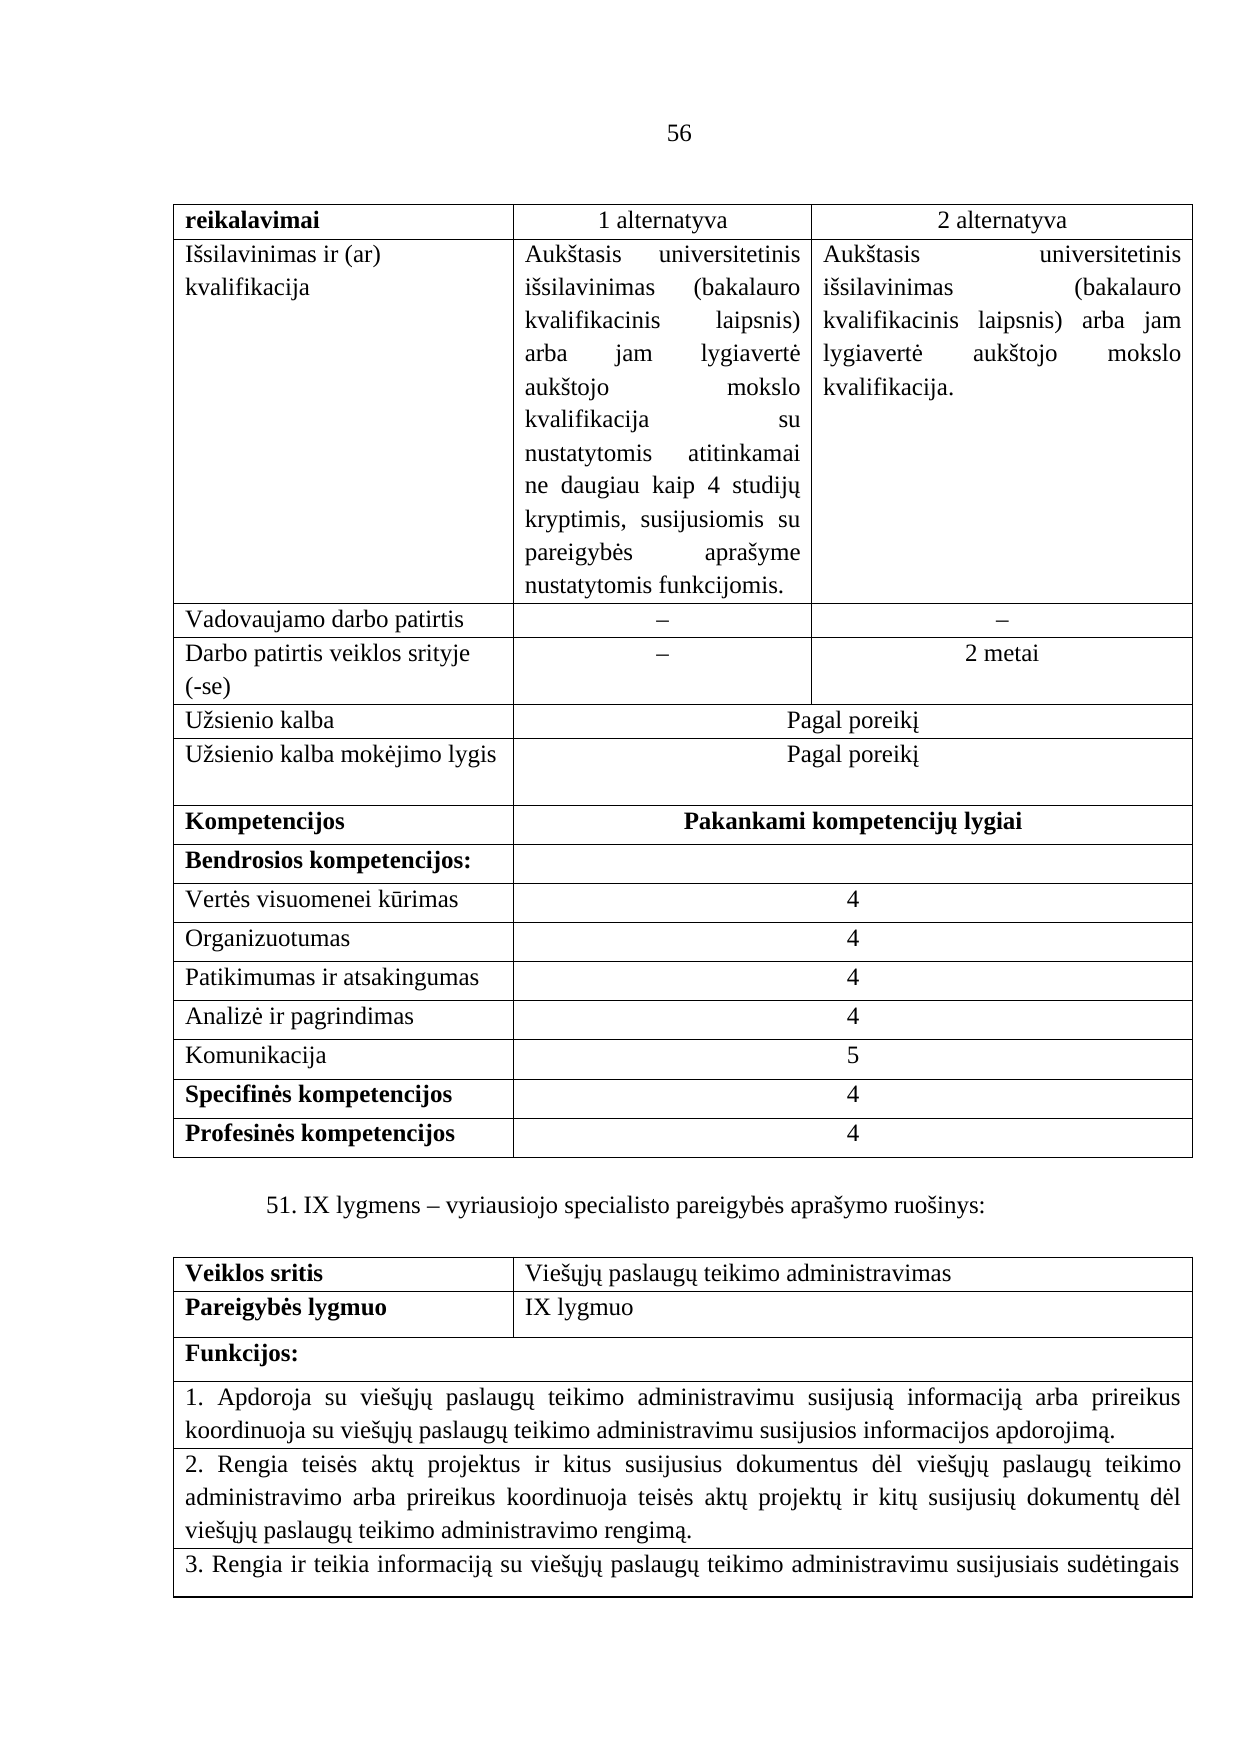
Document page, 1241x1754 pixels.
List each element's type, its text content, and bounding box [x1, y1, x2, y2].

text 51. IX lygmens – vyriausiojo specialisto pareigybės aprašymo ruošinys: [177, 1191, 1181, 1219]
table_cell Komunikacija [174, 1040, 513, 1078]
table_cell 5 [514, 1040, 1192, 1078]
table_cell 2. Rengia teisės aktų projektus ir kitus susijusius dokumentus dėl viešųjų paslaugų teikimo administravimo arba prireikus koordinuoja teisės aktų projektų ir kitų susijusių dokumentų dėl viešųjų paslaugų teikimo administravimo rengimą. [174, 1449, 1192, 1548]
table_cell IX lygmuo [514, 1292, 1192, 1337]
table_cell Pagal poreikį [514, 739, 1192, 805]
table_cell Darbo patirtis veiklos srityje (-se) [174, 638, 513, 704]
table_cell – [514, 604, 811, 637]
table_header Veiklos sritis [174, 1258, 513, 1291]
table_cell Aukštasis universitetinis išsilavinimas (bakalauro kvalifikacinis laipsnis) arba jam lygiavertė aukštojo mokslo kvalifikacija su nustatytomis atitinkamai ne daugiau kaip 4 studijų kryptimis, susijusiomis su pareigybės aprašyme nustatytomis funkcijomis. [514, 240, 811, 603]
table_cell 3. Rengia ir teikia informaciją su viešųjų paslaugų teikimo administravimu susijusiais sudėtingais [174, 1549, 1192, 1596]
table_cell Profesinės kompetencijos [174, 1119, 513, 1157]
table_cell reikalavimai [174, 205, 513, 238]
table_cell – [514, 638, 811, 704]
table_cell Analizė ir pagrindimas [174, 1001, 513, 1039]
table_cell 4 [514, 1001, 1192, 1039]
table_cell – [812, 604, 1192, 637]
table_header Viešųjų paslaugų teikimo administravimas [514, 1258, 1192, 1291]
table_cell Pakankami kompetencijų lygiai [514, 806, 1192, 844]
table_cell 4 [514, 962, 1192, 1000]
table_cell Vadovaujamo darbo patirtis [174, 604, 513, 637]
table_cell Aukštasis universitetinis išsilavinimas (bakalauro kvalifikacinis laipsnis) arba jam lygiavertė aukštojo mokslo kvalifikacija. [812, 240, 1192, 603]
table_cell 4 [514, 923, 1192, 961]
table_cell 4 [514, 1080, 1192, 1117]
table_cell 1. Apdoroja su viešųjų paslaugų teikimo administravimu susijusią informaciją arba prireikus koordinuoja su viešųjų paslaugų teikimo administravimu susijusios informacijos apdorojimą. [174, 1382, 1192, 1448]
table_cell Specifinės kompetencijos [174, 1080, 513, 1117]
table_cell Kompetencijos [174, 806, 513, 844]
table_cell 2 alternatyva [812, 205, 1192, 238]
table_cell Patikimumas ir atsakingumas [174, 962, 513, 1000]
table_cell Užsienio kalba mokėjimo lygis [174, 739, 513, 805]
table_cell Pareigybės lygmuo [174, 1292, 513, 1337]
table_cell Užsienio kalba [174, 705, 513, 738]
table_cell Organizuotumas [174, 923, 513, 961]
table_cell [514, 845, 1192, 883]
table_cell Funkcijos: [174, 1338, 1192, 1381]
table_cell Išsilavinimas ir (ar) kvalifikacija [174, 240, 513, 603]
table_cell 2 metai [812, 638, 1192, 704]
table_cell 4 [514, 884, 1192, 922]
table_cell Pagal poreikį [514, 705, 1192, 738]
table_cell 4 [514, 1119, 1192, 1157]
table_cell 1 alternatyva [514, 205, 811, 238]
table_cell Vertės visuomenei kūrimas [174, 884, 513, 922]
table_cell Bendrosios kompetencijos: [174, 845, 513, 883]
